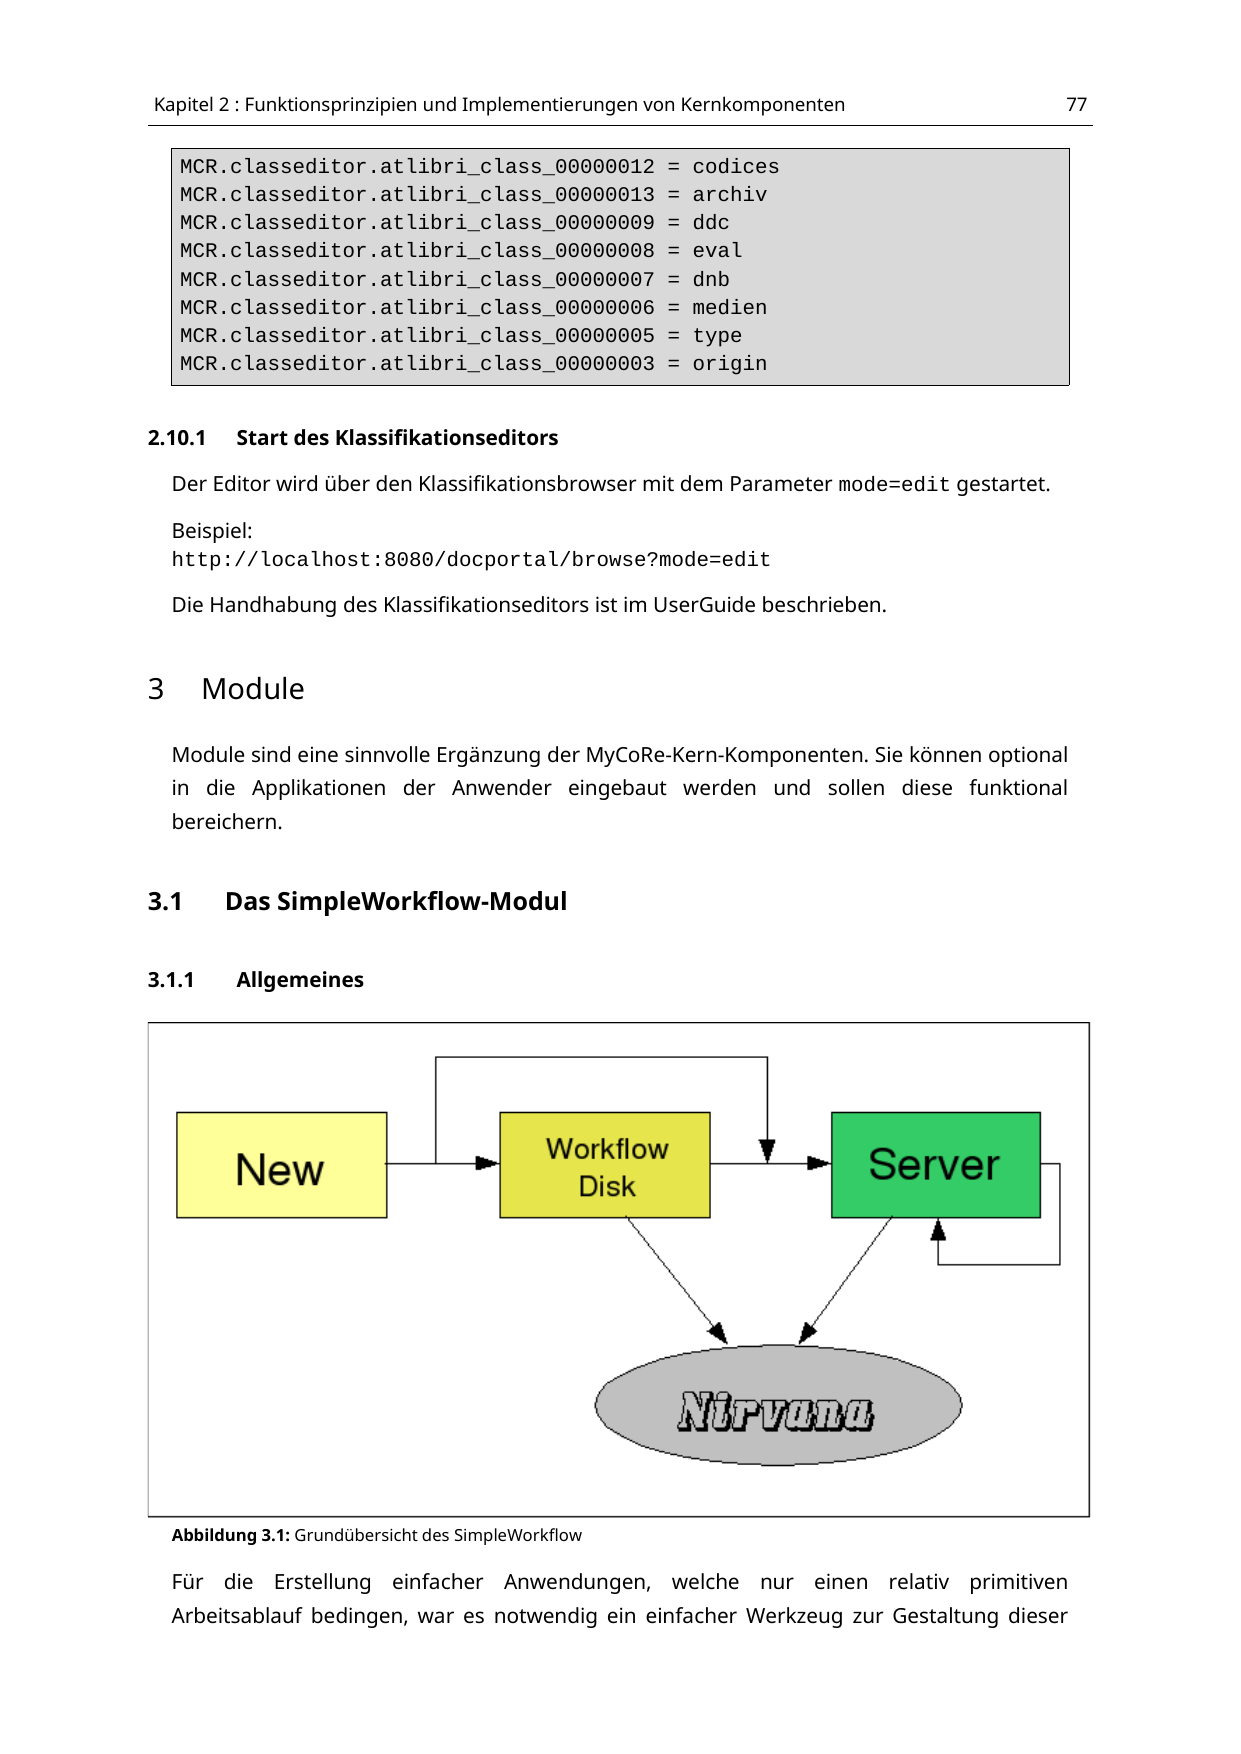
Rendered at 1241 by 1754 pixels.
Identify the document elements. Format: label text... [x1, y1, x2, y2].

text MCR.classeditor.atlibri_class_00000012 = codices MCR.classeditor.atlibri_class_00000013 = archiv MCR.classeditor.atlibri_class_00000009 = ddc MCR.classeditor.atlibri_class_00000008 = eval MCR.classeditor.atlibri_class_00000007 = dnb MCR.classeditor.atlibri_class_00000006 = medien MCR.classeditor.atlibri_class_00000005 = type MCR.classeditor.atlibri_class_00000003 = origin [172, 149, 1069, 385]
text Der Editor wird über den Klassifikationsbrowser mit dem Parameter mode=edit gestartet. [171, 469, 1069, 498]
text Für die Erstellung einfacher Anwendungen, welche nur einen relativ primitiven Arbeitsablauf bedingen, war es notwendig ein einfacher Werkzeug zur Gestaltung dieser [148, 1519, 1093, 1629]
subtitle Module [148, 668, 1092, 708]
text Module sind eine sinnvolle Ergänzung der MyCoRe-Kern-Komponenten. Sie können optional in die Applikationen der Anwender eingebaut werden und sollen diese funktional bereichern. [171, 740, 1069, 836]
text Die Handhabung des Klassifikationseditors ist im UserGuide beschrieben. [171, 590, 1069, 618]
subtitle Das SimpleWorkflow-Modul [148, 884, 1092, 918]
text Abbildung 3.1: Grundübersicht des SimpleWorkflow [172, 1519, 1069, 1546]
subtitle Allgemeines [148, 966, 1092, 994]
picture [147, 1022, 1093, 1519]
subtitle Start des Klassifikationseditors [148, 423, 1092, 452]
text Beispiel: http://localhost:8080/docportal/browse?mode=edit [171, 516, 1069, 572]
